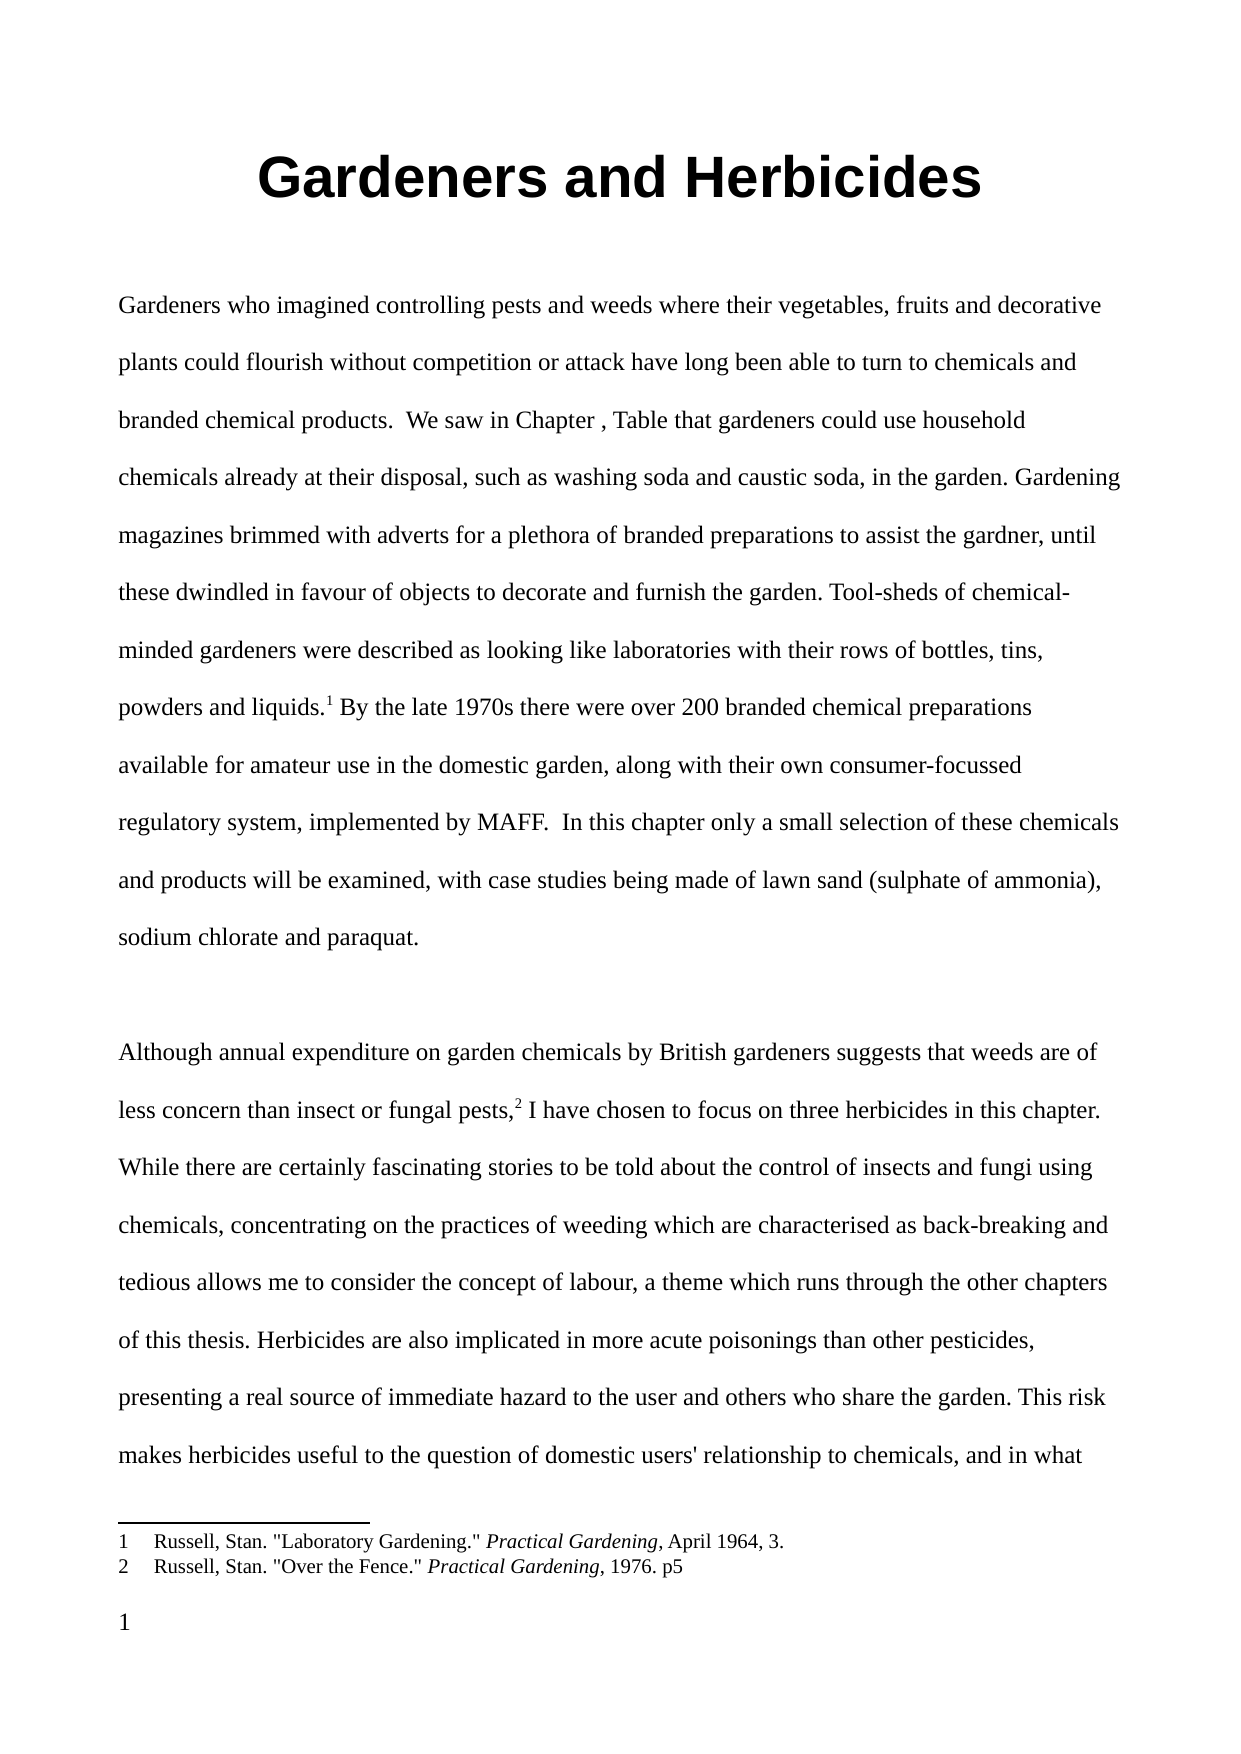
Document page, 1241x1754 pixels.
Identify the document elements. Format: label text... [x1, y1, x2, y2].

text Gardeners who imagined controlling pests and weeds where their vegetables, fruits and decorative plants could flourish without competition or attack have long been able to turn to chemicals and branded chemical products. We saw in Chapter , Table that gardeners could use household chemicals already at their disposal, such as washing soda and caustic soda, in the garden. Gardening magazines brimmed with adverts for a plethora of branded preparations to assist the gardner, until these dwindled in favour of objects to decorate and furnish the garden. Tool-sheds of chemical-minded gardeners were described as looking like laboratories with their rows of bottles, tins, powders and liquids. By the late 1970s there were over 200 branded chemical preparations available for amateur use in the domestic garden, along with their own consumer-focussed regulatory system, implemented by MAFF. In this chapter only a small selection of these chemicals and products will be examined, with case studies being made of lawn sand (sulphate of ammonia), sodium chlorate and paraquat. [118, 290, 1122, 951]
text Russell, Stan. "Over the Fence." Practical Gardening, 1976. p5 [118, 1553, 1122, 1578]
title Gardeners and Herbicides [118, 143, 1122, 210]
text Although annual expenditure on garden chemicals by British gardeners suggests that weeds are of less concern than insect or fungal pests, I have chosen to focus on three herbicides in this chapter. While there are certainly fascinating stories to be told about the control of insects and fungi using chemicals, concentrating on the practices of weeding which are characterised as back-breaking and tedious allows me to consider the concept of labour, a theme which runs through the other chapters of this thesis. Herbicides are also implicated in more acute poisonings than other pesticides, presenting a real source of immediate hazard to the user and others who share the garden. This risk makes herbicides useful to the question of domestic users' relationship to chemicals, and in what [118, 1037, 1122, 1468]
text Russell, Stan. "Laboratory Gardening." Practical Gardening, April 1964, 3. [118, 1529, 1122, 1553]
